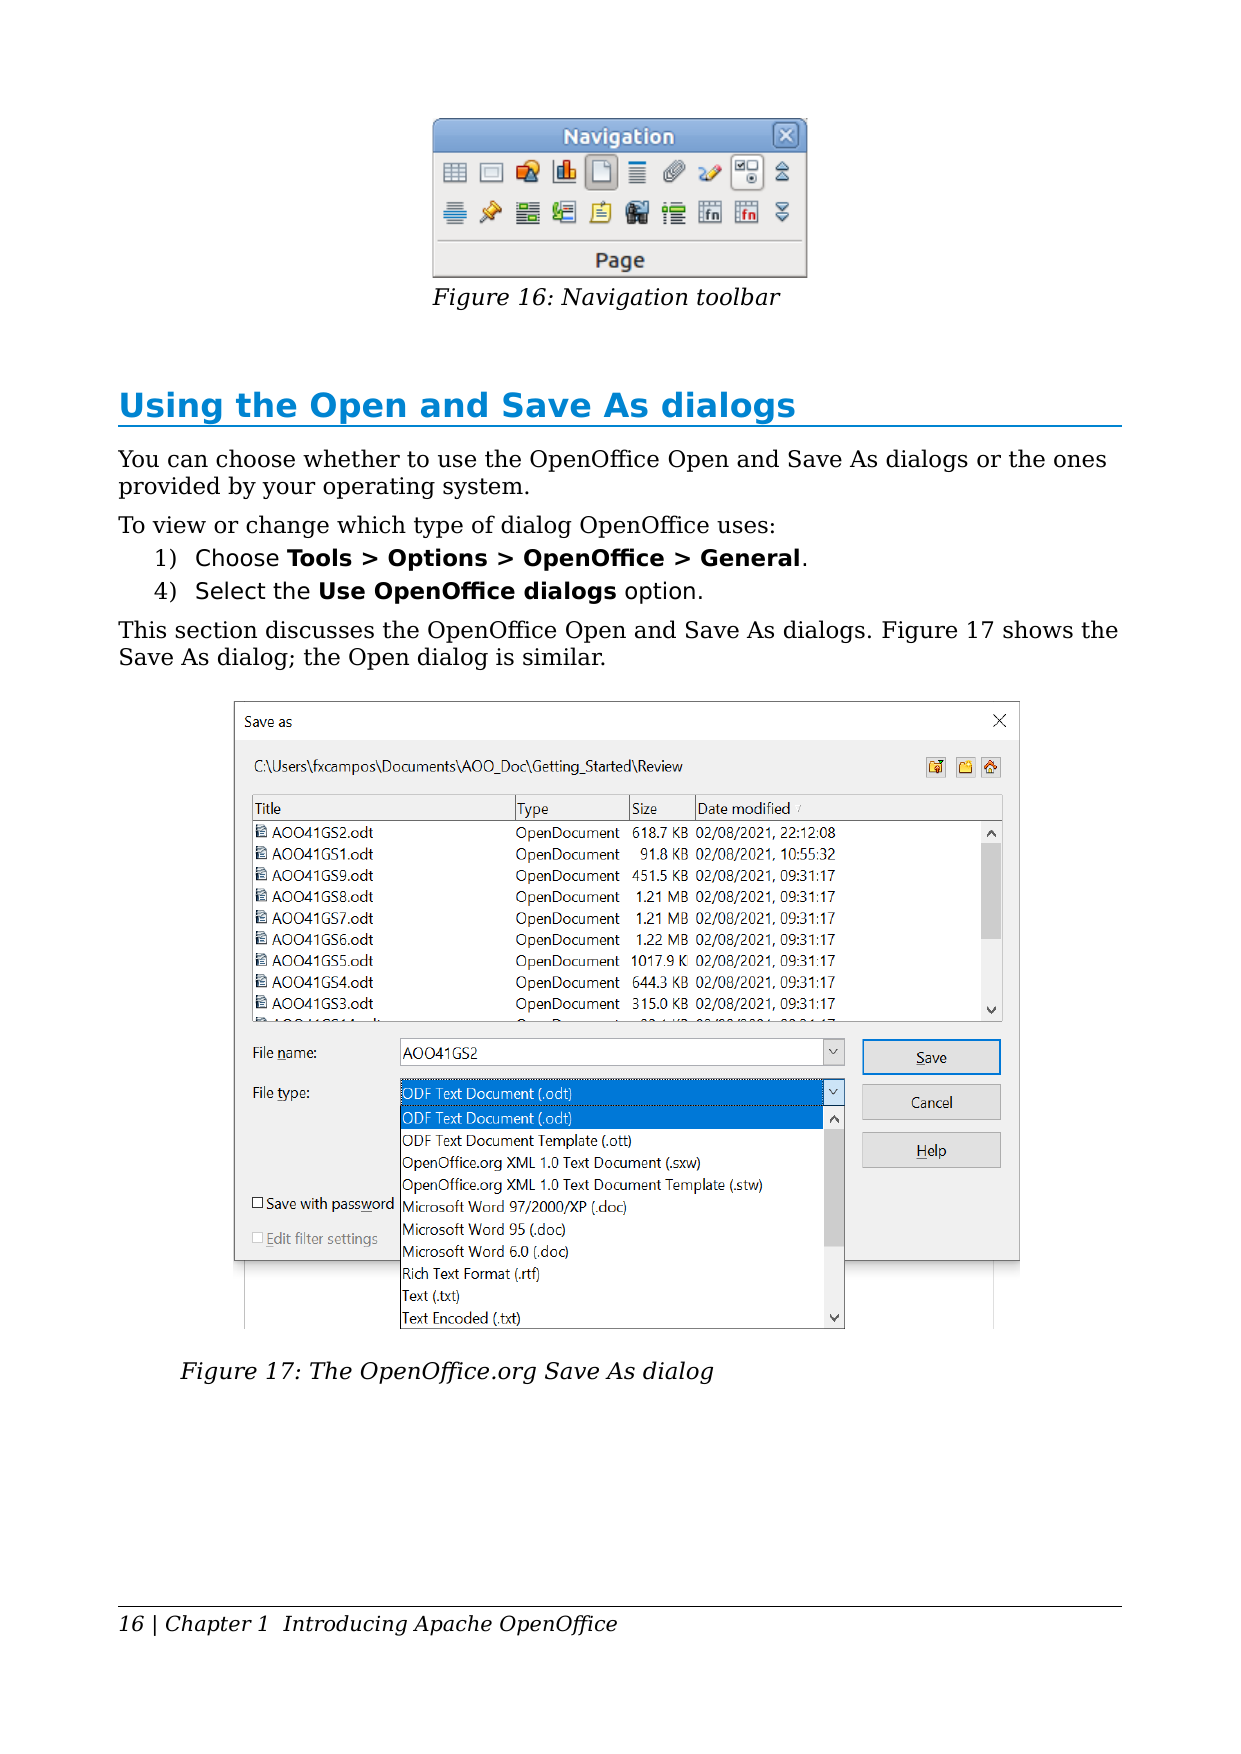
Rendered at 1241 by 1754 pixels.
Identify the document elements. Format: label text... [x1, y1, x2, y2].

list To view or change which type of dialog OpenOffice uses: [118, 512, 1122, 539]
text You can choose whether to use the OpenOffice Open and Save As dialogs or the ones provided by your operating system. [118, 446, 1122, 499]
list Select the Use OpenOffice dialogs option. [177, 578, 1122, 605]
text Figure 16: Navigation toolbar [433, 284, 807, 311]
picture [233, 701, 1020, 1329]
picture [432, 118, 808, 278]
subtitle Using the Open and Save As dialogs [118, 386, 1122, 425]
text This section discusses the OpenOffice Open and Save As dialogs. Figure 17 shows the Save As dialog; the Open dialog is similar. [118, 617, 1122, 671]
text Figure 17: The OpenOffice.org Save As dialog [180, 1358, 1060, 1385]
list Choose Tools > Options > OpenOffice > General. [177, 545, 1122, 572]
